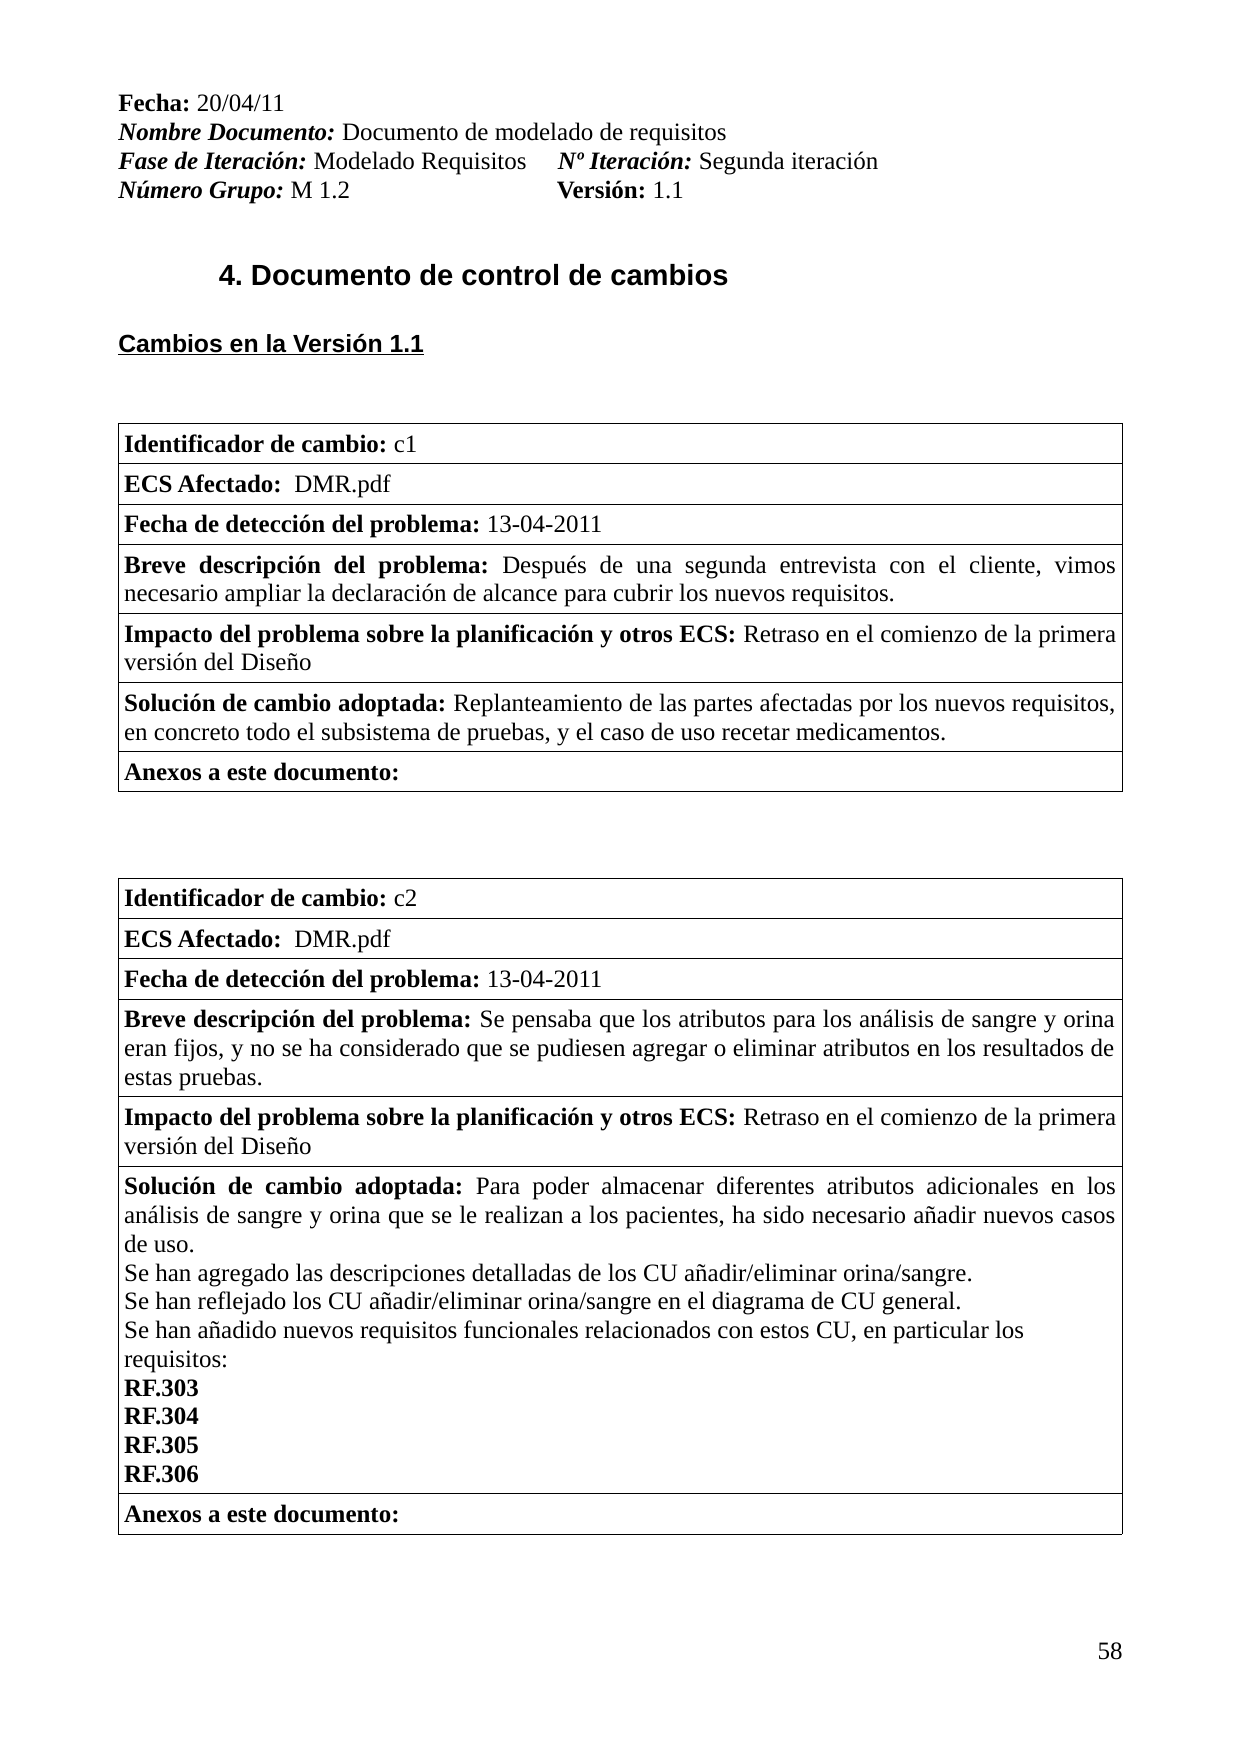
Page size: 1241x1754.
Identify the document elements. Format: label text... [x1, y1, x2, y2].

table_cell Breve descripción del problema: Se pensaba que los atributos para los análisis de sangre y orina eran fijos, y no se ha considerado que se pudiesen agregar o eliminar atributos en los resultados de estas pruebas. [119, 1000, 1122, 1096]
table_cell Solución de cambio adoptada: Para poder almacenar diferentes atributos adicionales en los análisis de sangre y orina que se le realizan a los pacientes, ha sido necesario añadir nuevos casos de uso. Se han agregado las descripciones detalladas de los CU añadir/eliminar orina/sangre. Se han reflejado los CU añadir/eliminar orina/sangre en el diagrama de CU general. Se han añadido nuevos requisitos funcionales relacionados con estos CU, en particular los requisitos: RF.303 RF.304 RF.305 RF.306 [119, 1167, 1122, 1493]
table_cell Solución de cambio adoptada: Replanteamiento de las partes afectadas por los nuevos requisitos, en concreto todo el subsistema de pruebas, y el caso de uso recetar medicamentos. [119, 683, 1122, 751]
table_cell Fecha de detección del problema: 13-04-2011 [119, 959, 1122, 999]
table_cell ECS Afectado: DMR.pdf [119, 464, 1122, 503]
table_cell Impacto del problema sobre la planificación y otros ECS: Retraso en el comienzo de la primera versión del Diseño [119, 1097, 1122, 1166]
table_cell Impacto del problema sobre la planificación y otros ECS: Retraso en el comienzo de la primera versión del Diseño [119, 614, 1122, 682]
table_cell Anexos a este documento: [119, 1494, 1122, 1534]
table_cell Fecha de detección del problema: 13-04-2011 [119, 505, 1122, 544]
table_cell Breve descripción del problema: Después de una segunda entrevista con el cliente, vimos necesario ampliar la declaración de alcance para cubrir los nuevos requisitos. [119, 545, 1122, 613]
table_header Identificador de cambio: c1 [119, 424, 1122, 463]
table_cell ECS Afectado: DMR.pdf [119, 919, 1122, 958]
subtitle 4. Documento de control de cambios [163, 258, 1122, 292]
table_cell Anexos a este documento: [119, 752, 1122, 791]
table_header Identificador de cambio: c2 [119, 879, 1122, 918]
subtitle Cambios en la Versión 1.1 [118, 329, 1122, 358]
